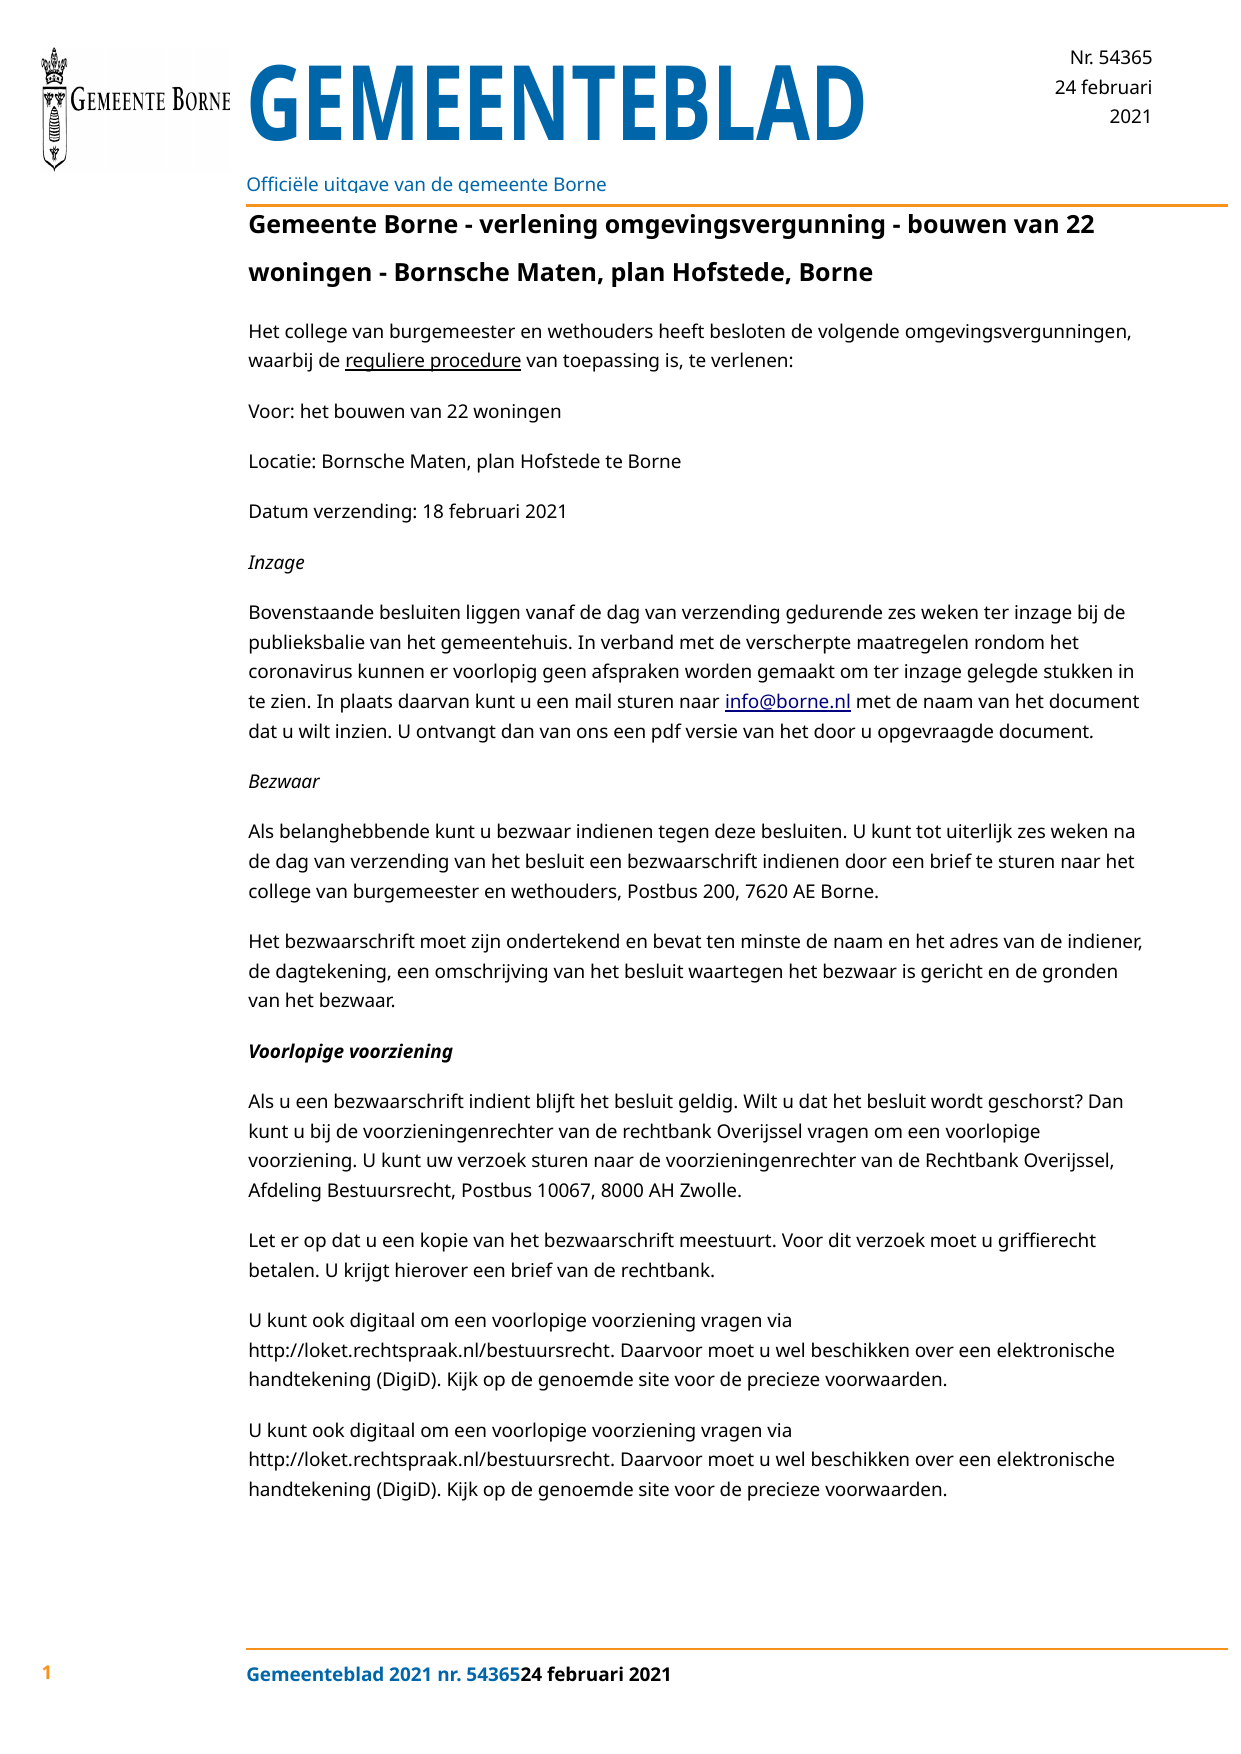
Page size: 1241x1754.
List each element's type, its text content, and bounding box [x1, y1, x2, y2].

text Voor: het bouwen van 22 woningen [248, 398, 1152, 424]
text Het college van burgemeester en wethouders heeft besloten de volgende omgevingsvergunningen, waarbij de reguliere procedure van toepassing is, te verlenen: [248, 318, 1152, 373]
text Inzage [248, 549, 1152, 575]
text U kunt ook digitaal om een voorlopige voorziening vragen via http://loket.rechtspraak.nl/bestuursrecht. Daarvoor moet u wel beschikken over een elektronische handtekening (DigiD). Kijk op de genoemde site voor de precieze voorwaarden. [248, 1417, 1152, 1502]
text Datum verzending: 18 februari 2021 [248, 499, 1152, 524]
text Als belanghebbende kunt u bezwaar indienen tegen deze besluiten. U kunt tot uiterlijk zes weken na de dag van verzending van het besluit een bezwaarschrift indienen door een brief te sturen naar het college van burgemeester en wethouders, Postbus 200, 7620 AE Borne. [248, 819, 1152, 904]
text Bovenstaande besluiten liggen vanaf de dag van verzending gedurende zes weken ter inzage bij de publieksbalie van het gemeentehuis. In verband met de verscherpte maatregelen rondom het coronavirus kunnen er voorlopig geen afspraken worden gemaakt om ter inzage gelegde stukken in te zien. In plaats daarvan kunt u een mail sturen naar info@borne.nl met de naam van het document dat u wilt inzien. U ontvangt dan van ons een pdf versie van het door u opgevraagde document. [248, 599, 1152, 744]
text Als u een bezwaarschrift indient blijft het besluit geldig. Wilt u dat het besluit wordt geschorst? Dan kunt u bij de voorzieningenrechter van de rechtbank Overijssel vragen om een voorlopige voorziening. U kunt uw verzoek sturen naar de voorzieningenrechter van de Rechtbank Overijssel, Afdeling Bestuursrecht, Postbus 10067, 8000 AH Zwolle. [248, 1088, 1152, 1203]
text Bezwaar [248, 768, 1152, 794]
text Gemeente Borne - verlening omgevingsvergunning - bouwen van 22 woningen - Bornsche Maten, plan Hofstede, Borne [248, 207, 1152, 288]
text U kunt ook digitaal om een voorlopige voorziening vragen via http://loket.rechtspraak.nl/bestuursrecht. Daarvoor moet u wel beschikken over een elektronische handtekening (DigiD). Kijk op de genoemde site voor de precieze voorwaarden. [248, 1307, 1152, 1392]
picture [41, 47, 231, 172]
text Het bezwaarschrift moet zijn ondertekend en bevat ten minste de naam en het adres van de indiener, de dagtekening, een omschrijving van het besluit waartegen het bezwaar is gericht en de gronden van het bezwaar. [248, 928, 1152, 1013]
text Locatie: Bornsche Maten, plan Hofstede te Borne [248, 448, 1152, 474]
text Let er op dat u een kopie van het bezwaarschrift meestuurt. Voor dit verzoek moet u griffierecht betalen. U krijgt hierover een brief van de rechtbank. [248, 1227, 1152, 1283]
text Voorlopige voorziening [248, 1038, 1152, 1064]
